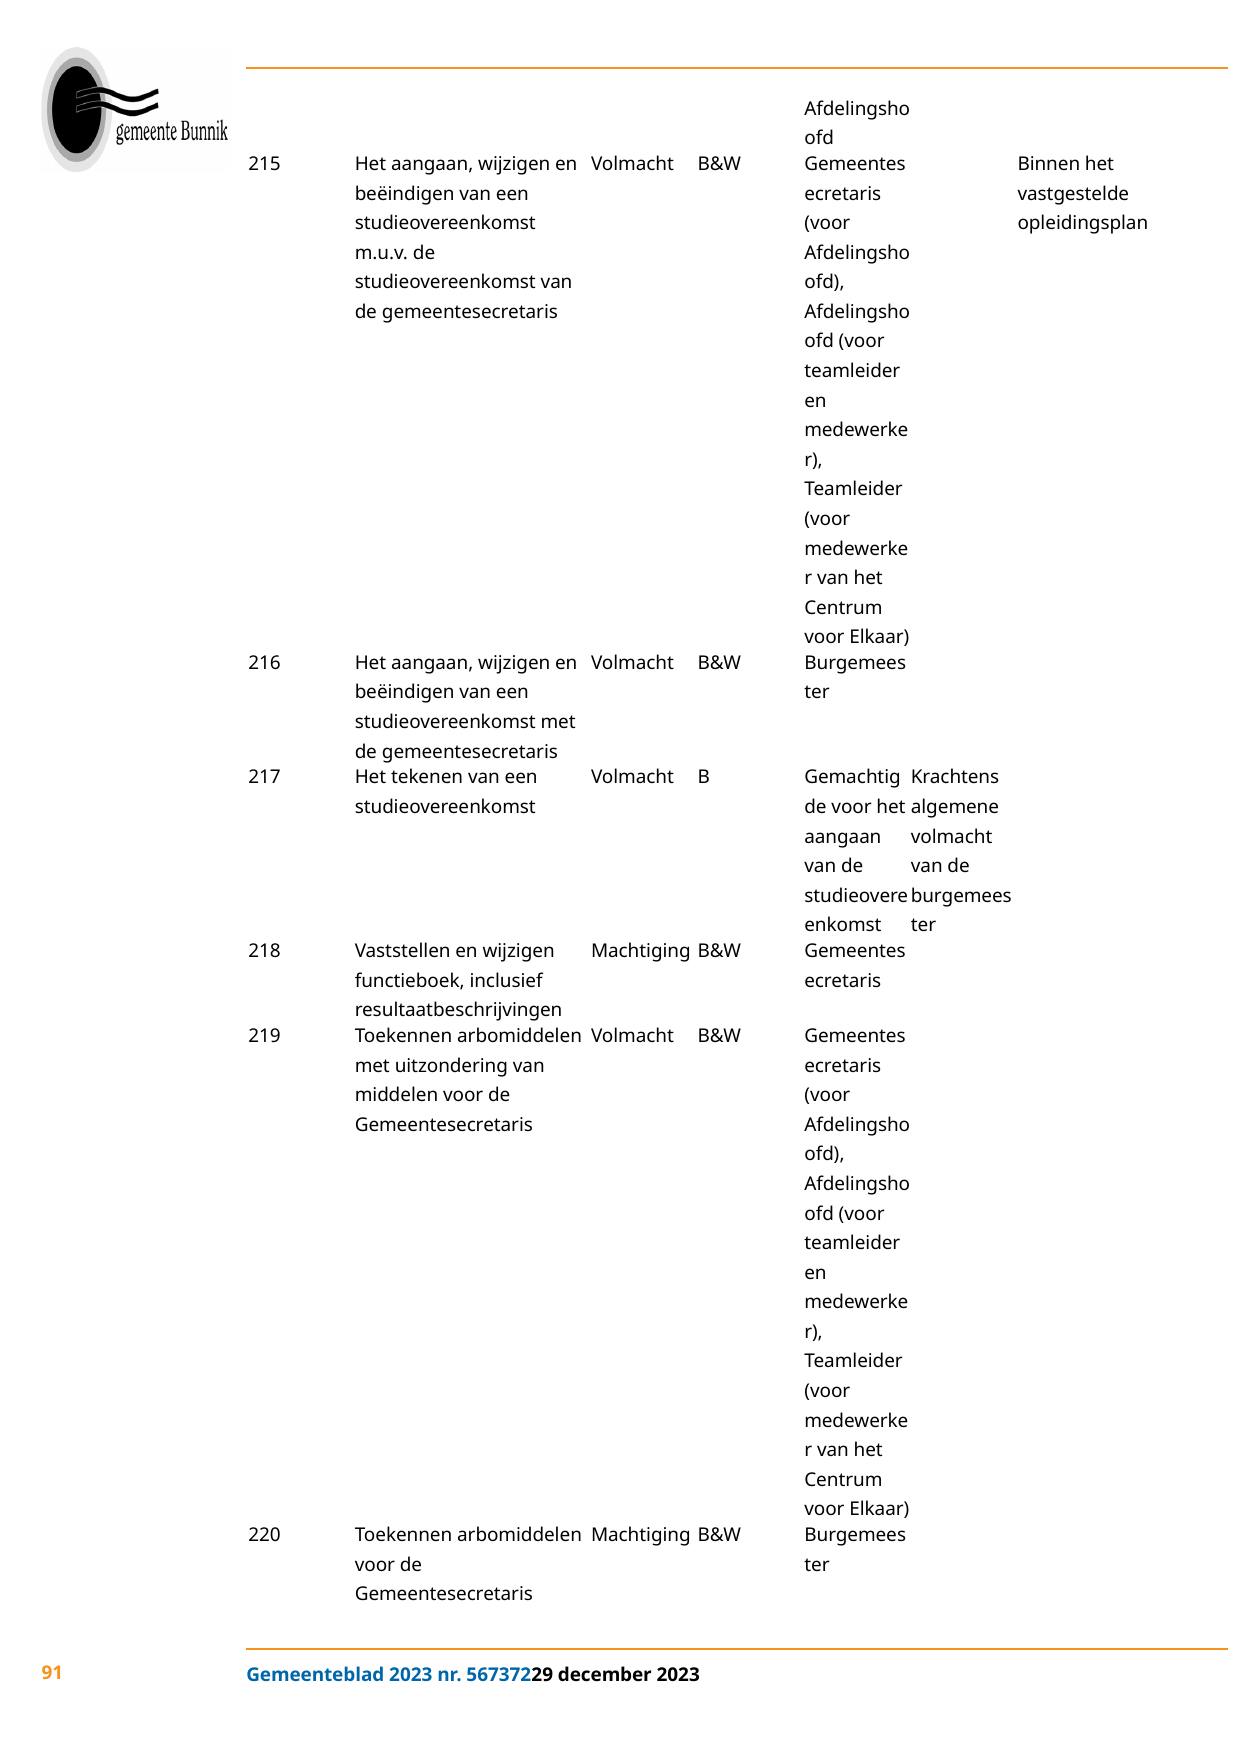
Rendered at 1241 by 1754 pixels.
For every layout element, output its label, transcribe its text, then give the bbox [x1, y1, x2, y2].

table_cell 217 [248, 764, 354, 937]
table_cell B&W [698, 1521, 804, 1606]
table_cell Burgemeester [804, 649, 911, 764]
picture [41, 47, 231, 172]
table_cell B [698, 764, 804, 937]
table_cell Machtiging [591, 1521, 697, 1606]
table_cell Burgemeester [804, 1521, 911, 1606]
table_cell [248, 95, 354, 150]
table_cell 220 [248, 1521, 354, 1606]
table_cell [591, 95, 697, 150]
table_cell Gemeentesecretaris (voor Afdelingshoofd), Afdelingshoofd (voor teamleider en medewerker), Teamleider (voor medewerker van het Centrum voor Elkaar) [804, 1022, 911, 1521]
table_cell Het tekenen van een studieovereenkomst [355, 764, 591, 937]
table_cell B&W [698, 1022, 804, 1521]
table_cell Krachtens algemene volmacht van de burgemeester [911, 764, 1017, 937]
table_cell [1017, 1521, 1152, 1606]
table_cell Volmacht [591, 764, 697, 937]
table_cell 215 [248, 150, 354, 649]
table_cell Volmacht [591, 1022, 697, 1521]
table_cell Toekennen arbomiddelen met uitzondering van middelen voor de Gemeentesecretaris [355, 1022, 591, 1521]
table_cell Volmacht [591, 150, 697, 649]
table_cell [1017, 95, 1152, 150]
table_cell Het aangaan, wijzigen en beëindigen van een studieovereenkomst m.u.v. de studieovereenkomst van de gemeentesecretaris [355, 150, 591, 649]
table_cell [911, 95, 1017, 150]
table_cell Gemeentesecretaris [804, 937, 911, 1022]
table_cell 219 [248, 1022, 354, 1521]
table_cell Gemeentesecretaris (voor Afdelingshoofd), Afdelingshoofd (voor teamleider en medewerker), Teamleider (voor medewerker van het Centrum voor Elkaar) [804, 150, 911, 649]
table_cell B&W [698, 150, 804, 649]
table_cell Vaststellen en wijzigen functieboek, inclusief resultaatbeschrijvingen [355, 937, 591, 1022]
table_cell [698, 95, 804, 150]
table_cell [911, 649, 1017, 764]
table_cell Het aangaan, wijzigen en beëindigen van een studieovereenkomst met de gemeentesecretaris [355, 649, 591, 764]
table_cell [911, 1521, 1017, 1606]
table_cell B&W [698, 649, 804, 764]
table_cell [911, 150, 1017, 649]
table_cell 216 [248, 649, 354, 764]
table_cell Afdelingshoofd [804, 95, 911, 150]
table_cell [355, 95, 591, 150]
table_cell [911, 1022, 1017, 1521]
table_cell Volmacht [591, 649, 697, 764]
table_cell Toekennen arbomiddelen voor de Gemeentesecretaris [355, 1521, 591, 1606]
table_cell Binnen het vastgestelde opleidingsplan [1017, 150, 1152, 649]
table_cell [1017, 649, 1152, 764]
table_cell [1017, 1022, 1152, 1521]
table_cell [911, 937, 1017, 1022]
table_cell 218 [248, 937, 354, 1022]
table_cell [1017, 937, 1152, 1022]
table_cell Machtiging [591, 937, 697, 1022]
table_cell Gemachtigde voor het aangaan van de studieovereenkomst [804, 764, 911, 937]
table_cell B&W [698, 937, 804, 1022]
table_cell [1017, 764, 1152, 937]
